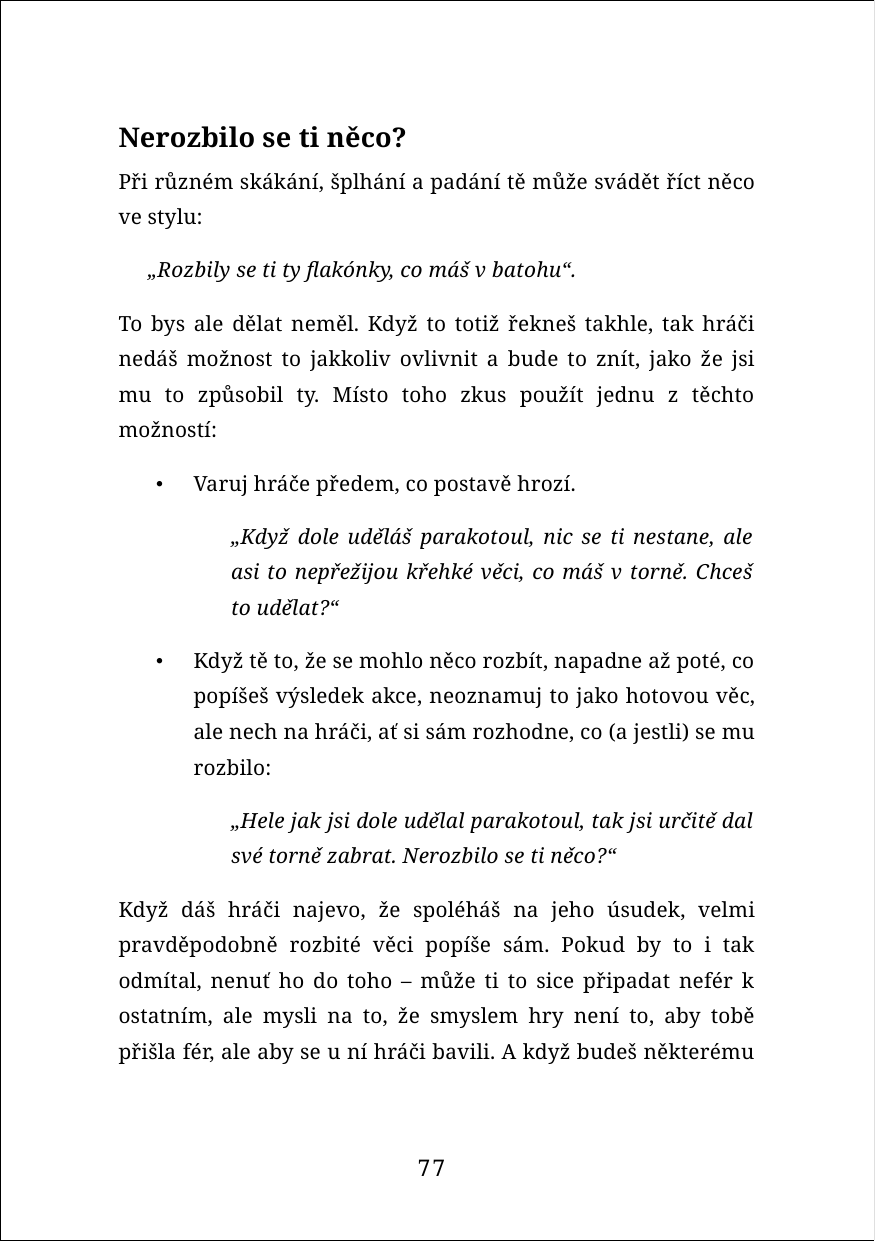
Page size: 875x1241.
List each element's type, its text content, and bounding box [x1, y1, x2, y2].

list Když tě to, že se mohlo něco rozbít, napadne až poté, co popíšeš výsledek akce, neoznamuj to jako hotovou věc, ale nech na hráči, ať si sám rozhodne, co (a jestli) se mu rozbilo: [156, 646, 756, 781]
text To bys ale dělat neměl. Když to totiž řekneš takhle, tak hráči nedáš možnost to jakkoliv ovlivnit a bude to znít, jako že jsi mu to způsobil ty. Místo toho zkus použít jednu z těchto možností: [118, 309, 756, 444]
text Při různém skákání, šplhání a padání tě může svádět říct něco ve stylu: [118, 167, 756, 231]
text „Rozbily se ti ty flakónky, co máš v batohu“. [118, 256, 756, 284]
text Když dáš hráči najevo, že spoléháš na jeho úsudek, velmi pravděpodobně rozbité věci popíše sám. Pokud by to i tak odmítal, nenuť ho do toho – může ti to sice připadat nefér k ostatním, ale mysli na to, že smyslem hry není to, aby tobě přišla fér, ale aby se u ní hráči bavili. A když budeš některému [118, 895, 756, 1065]
subtitle Nerozbilo se ti něco? [118, 118, 756, 155]
list Varuj hráče předem, co postavě hrozí. [156, 469, 756, 497]
list „Hele jak jsi dole udělal parakotoul, tak jsi určitě dal své torně zabrat. Nerozbilo se ti něco?“ [193, 806, 756, 870]
list „Když dole uděláš parakotoul, nic se ti nestane, ale asi to nepřežijou křehké věci, co máš v torně. Chceš to udělat?“ [193, 522, 756, 621]
